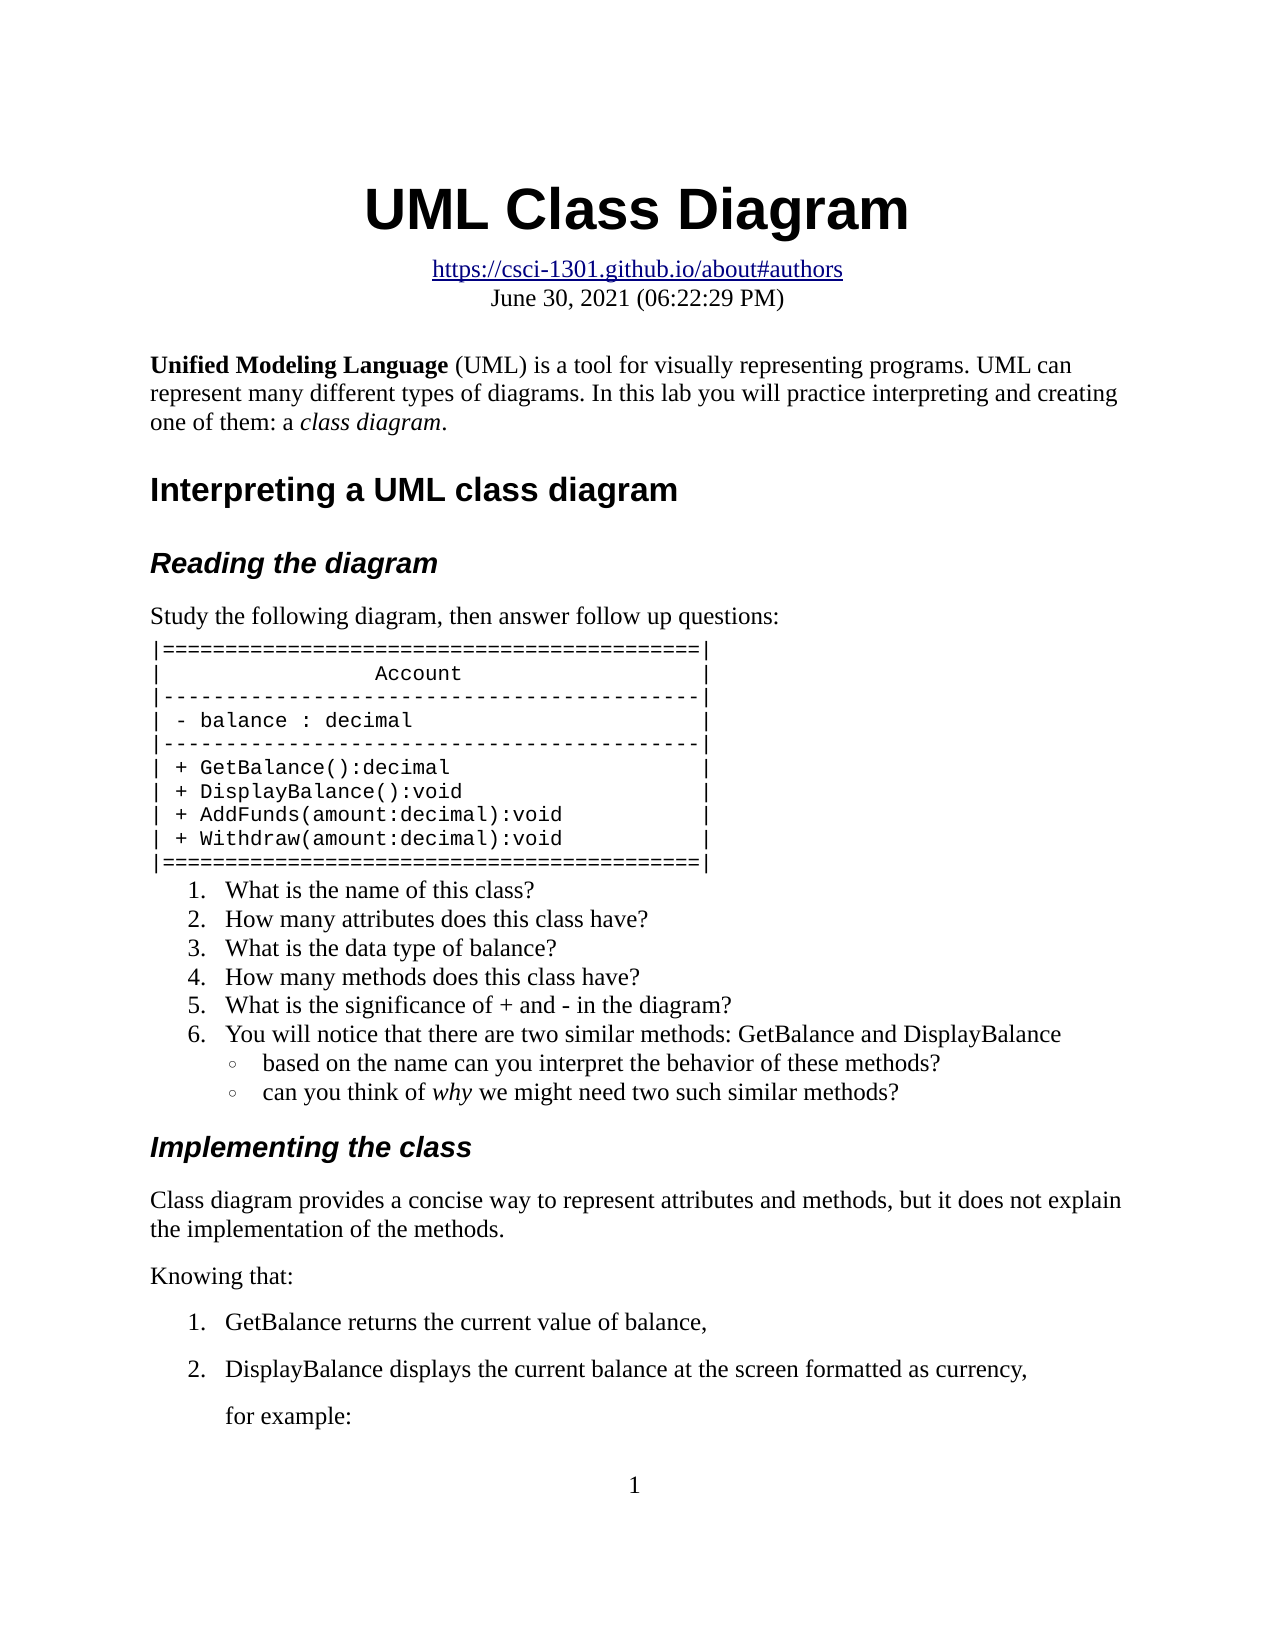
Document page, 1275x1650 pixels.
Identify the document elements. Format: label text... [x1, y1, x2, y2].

text | Account | [150, 662, 1125, 686]
subtitle Interpreting a UML class diagram [150, 470, 1125, 509]
text | + DisplayBalance():void | [150, 781, 1125, 804]
list based on the name can you interpret the behavior of these methods? [225, 1048, 1125, 1077]
list You will notice that there are two similar methods: GetBalance and DisplayBalance [187, 1019, 1125, 1048]
text | - balance : decimal | [150, 710, 1125, 733]
text Knowing that: [150, 1261, 1125, 1289]
list How many attributes does this class have? [187, 904, 1125, 933]
text |-------------------------------------------| [150, 733, 1125, 757]
text https://csci-1301.github.io/about#authors [150, 254, 1125, 283]
list DisplayBalance displays the current balance at the screen formatted as currency, [187, 1354, 1125, 1383]
text | + GetBalance():decimal | [150, 757, 1125, 781]
text |-------------------------------------------| [150, 686, 1125, 710]
text | + AddFunds(amount:decimal):void | [150, 804, 1125, 828]
text |===========================================| [150, 852, 1125, 875]
list What is the name of this class? [187, 875, 1125, 904]
text June 30, 2021 (06:22:29 PM) [150, 283, 1125, 312]
subtitle Reading the diagram [150, 546, 1125, 580]
text Study the following diagram, then answer follow up questions: [150, 601, 1125, 630]
text | + Withdraw(amount:decimal):void | [150, 828, 1125, 852]
list for example: [187, 1401, 1125, 1429]
list GetBalance returns the current value of balance, [187, 1307, 1125, 1336]
text Class diagram provides a concise way to represent attributes and methods, but it does not explain the implementation of the methods. [150, 1185, 1125, 1243]
text |===========================================| [150, 639, 1125, 662]
list What is the data type of balance? [187, 933, 1125, 962]
text Unified Modeling Language (UML) is a tool for visually representing programs. UML can represent many different types of diagrams. In this lab you will practice interpreting and creating one of them: a class diagram. [150, 350, 1125, 436]
title UML Class Diagram [150, 175, 1125, 242]
list can you think of why we might need two such similar methods? [225, 1077, 1125, 1105]
list What is the significance of + and - in the diagram? [187, 990, 1125, 1019]
list How many methods does this class have? [187, 962, 1125, 990]
subtitle Implementing the class [150, 1130, 1125, 1164]
